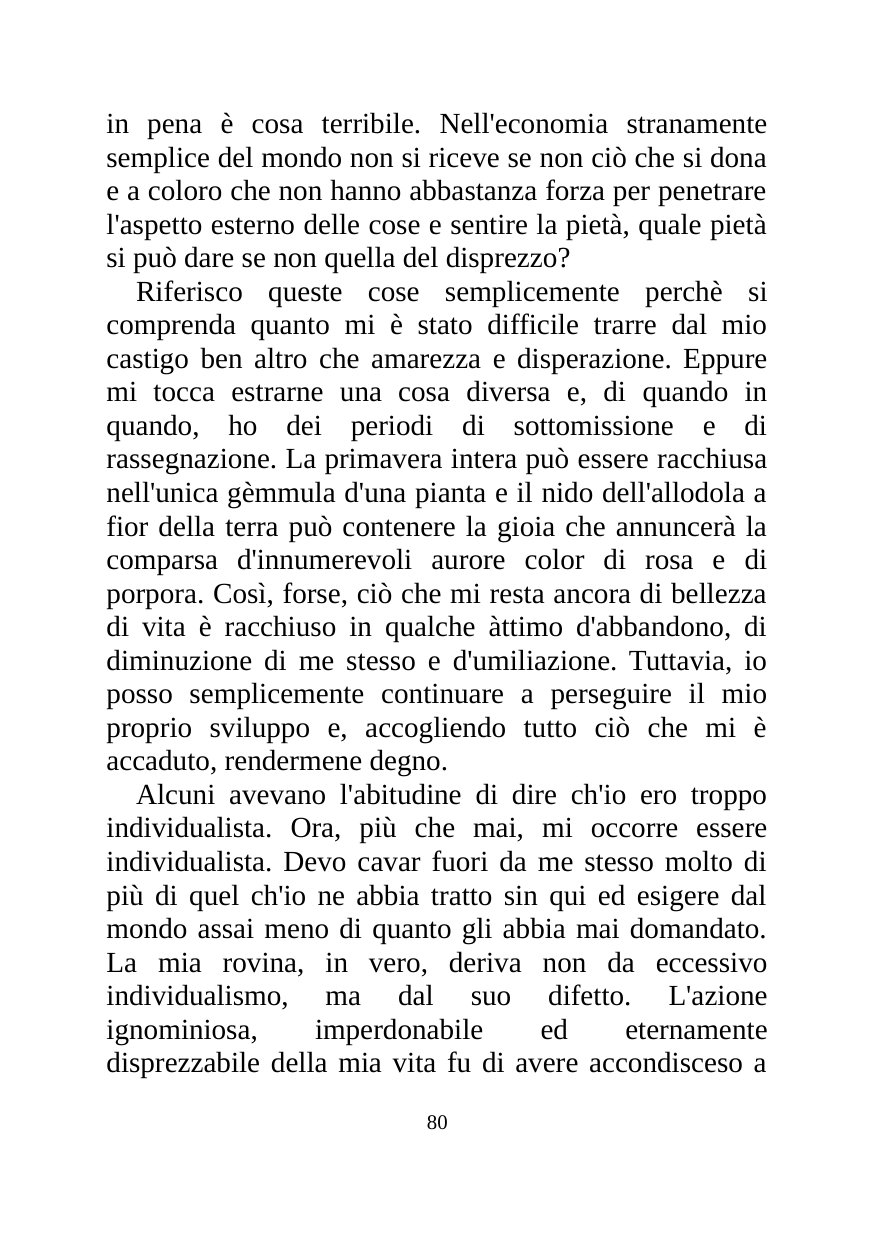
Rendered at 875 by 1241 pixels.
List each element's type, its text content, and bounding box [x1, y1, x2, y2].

text Riferisco queste cose semplicemente perchè si comprenda quanto mi è stato difficile trarre dal mio castigo ben altro che amarezza e disperazione. Eppure mi tocca estrarne una cosa diversa e, di quando in quando, ho dei periodi di sottomissione e di rassegnazione. La primavera intera può essere racchiusa nell'unica gèmmula d'una pianta e il nido dell'allodola a fior della terra può contenere la gioia che annuncerà la comparsa d'innumerevoli aurore color di rosa e di porpora. Così, forse, ciò che mi resta ancora di bellezza di vita è racchiuso in qualche àttimo d'abbandono, di diminuzione di me stesso e d'umiliazione. Tuttavia, io posso semplicemente continuare a perseguire il mio proprio sviluppo e, accogliendo tutto ciò che mi è accaduto, rendermene degno. [106, 274, 768, 777]
text Alcuni avevano l'abitudine di dire ch'io ero troppo individualista. Ora, più che mai, mi occorre essere individualista. Devo cavar fuori da me stesso molto di più di quel ch'io ne abbia tratto sin qui ed esigere dal mondo assai meno di quanto gli abbia mai domandato. La mia rovina, in vero, deriva non da eccessivo individualismo, ma dal suo difetto. L'azione ignominiosa, imperdonabile ed eternamente disprezzabile della mia vita fu di avere accondisceso a [106, 777, 768, 1079]
text in pena è cosa terribile. Nell'economia stranamente semplice del mondo non si riceve se non ciò che si dona e a coloro che non hanno abbastanza forza per penetrare l'aspetto esterno delle cose e sentire la pietà, quale pietà si può dare se non quella del disprezzo? [106, 106, 768, 274]
